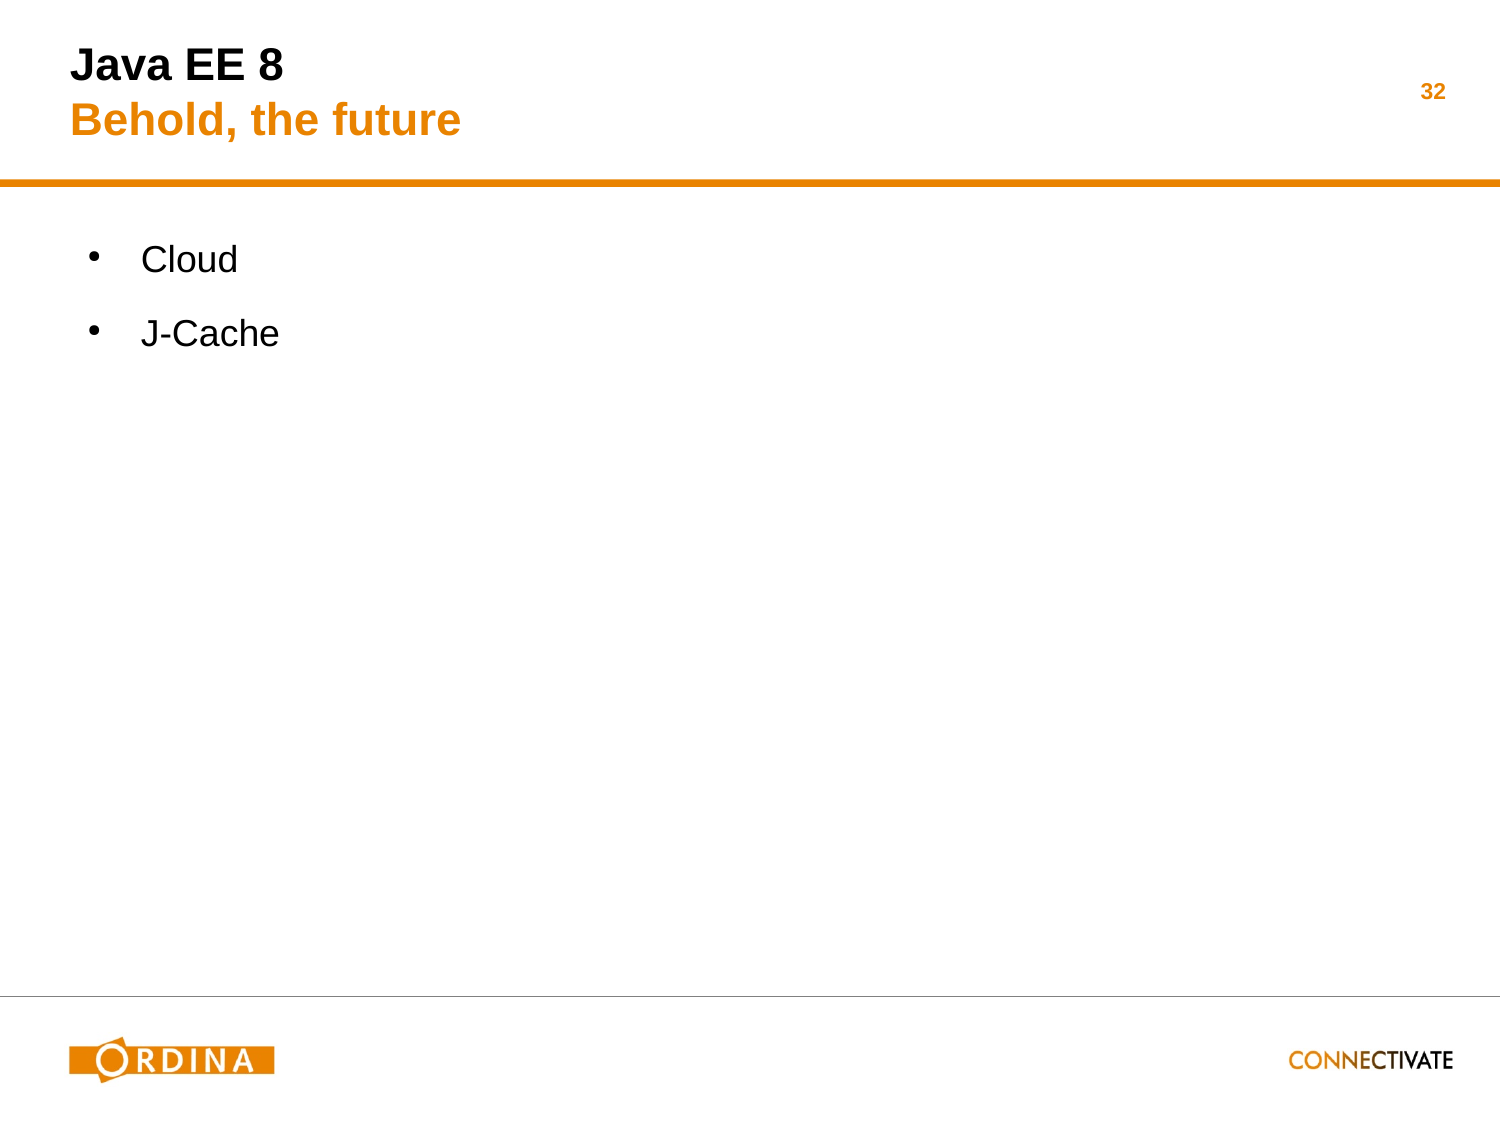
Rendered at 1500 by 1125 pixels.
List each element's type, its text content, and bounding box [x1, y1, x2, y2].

title Java EE 8 Behold, the future [54, 0, 1397, 180]
slide_number [1397, 69, 1462, 121]
list Cloud J-Cache [54, 227, 1462, 979]
picture [64, 1032, 279, 1087]
picture [1287, 1048, 1455, 1071]
